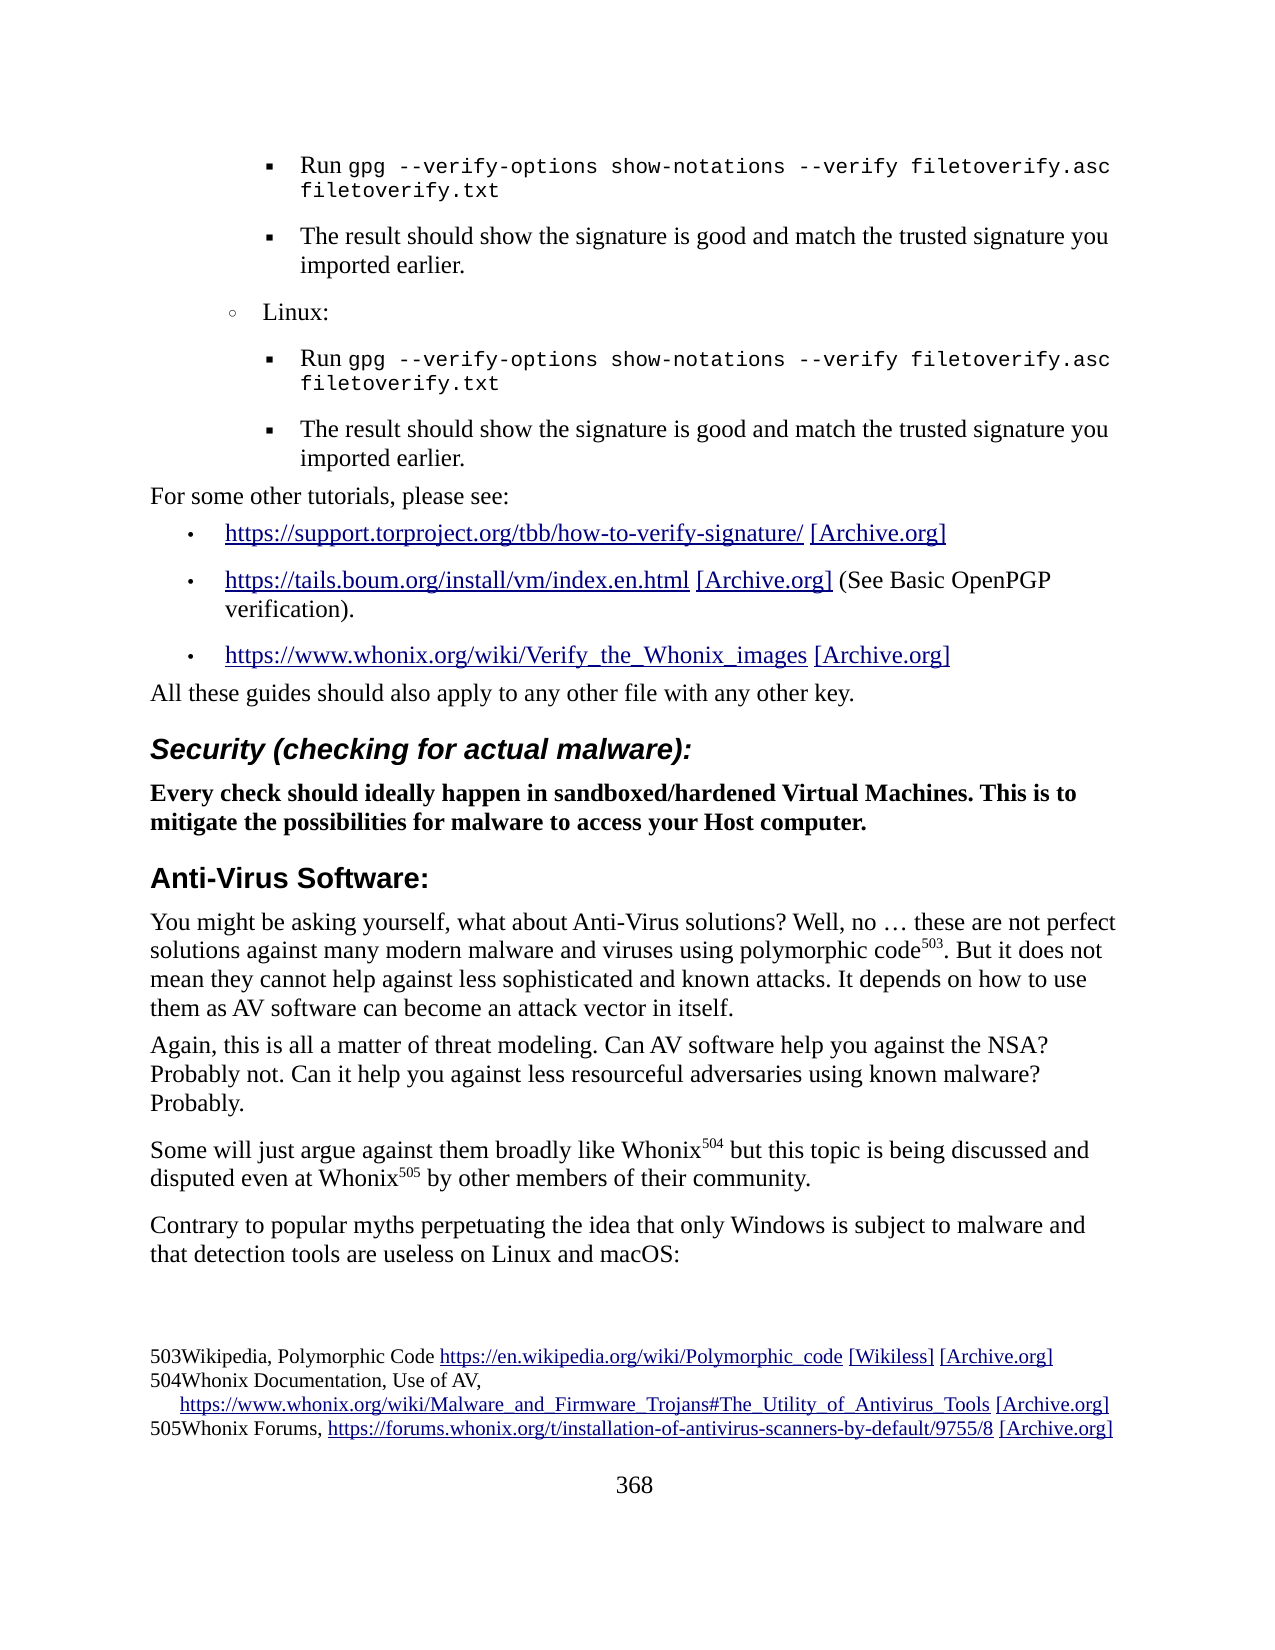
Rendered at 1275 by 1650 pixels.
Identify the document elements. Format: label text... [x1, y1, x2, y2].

text You might be asking yourself, what about Anti-Virus solutions? Well, no … these are not perfect solutions against many modern malware and viruses using polymorphic code. But it does not mean they cannot help against less sophisticated and known attacks. It depends on how to use them as AV software can become an attack vector in itself. [150, 907, 1125, 1022]
list The result should show the signature is good and match the trusted signature you imported earlier. [262, 221, 1125, 279]
subtitle Security (checking for actual malware): [150, 732, 1125, 766]
list Run gpg --verify-options show-notations --verify filetoverify.asc filetoverify.txt [262, 343, 1125, 396]
text Some will just argue against them broadly like Whonix but this topic is being discussed and disputed even at Whonix by other members of their community. [150, 1135, 1125, 1192]
list Run gpg --verify-options show-notations --verify filetoverify.asc filetoverify.txt [262, 150, 1125, 203]
text Again, this is all a matter of threat modeling. Can AV software help you against the NSA? Probably not. Can it help you against less resourceful adversaries using known malware? Probably. [150, 1031, 1125, 1117]
list The result should show the signature is good and match the trusted signature you imported earlier. [262, 414, 1125, 472]
list https://tails.boum.org/install/vm/index.en.html [Archive.org] (See Basic OpenPGP verification). [187, 565, 1125, 623]
text For some other tutorials, please see: [150, 481, 1125, 509]
list https://support.torproject.org/tbb/how-to-verify-signature/ [Archive.org] [187, 518, 1125, 547]
text Every check should ideally happen in sandboxed/hardened Virtual Machines. This is to mitigate the possibilities for malware to access your Host computer. [150, 778, 1125, 836]
text Whonix Documentation, Use of AV, https://www.whonix.org/wiki/Malware_and_Firmware_Trojans#The_Utility_of_Antivirus_Tools [Archive.org] [150, 1368, 1125, 1416]
text Whonix Forums, https://forums.whonix.org/t/installation-of-antivirus-scanners-by-default/9755/8 [Archive.org] [150, 1416, 1125, 1440]
list https://www.whonix.org/wiki/Verify_the_Whonix_images [Archive.org] [187, 641, 1125, 669]
list Linux: [225, 297, 1125, 325]
text All these guides should also apply to any other file with any other key. [150, 678, 1125, 707]
text Wikipedia, Polymorphic Code https://en.wikipedia.org/wiki/Polymorphic_code [Wikiless] [Archive.org] [150, 1344, 1125, 1368]
subtitle Anti-Virus Software: [150, 861, 1125, 894]
text Contrary to popular myths perpetuating the idea that only Windows is subject to malware and that detection tools are useless on Linux and macOS: [150, 1210, 1125, 1268]
